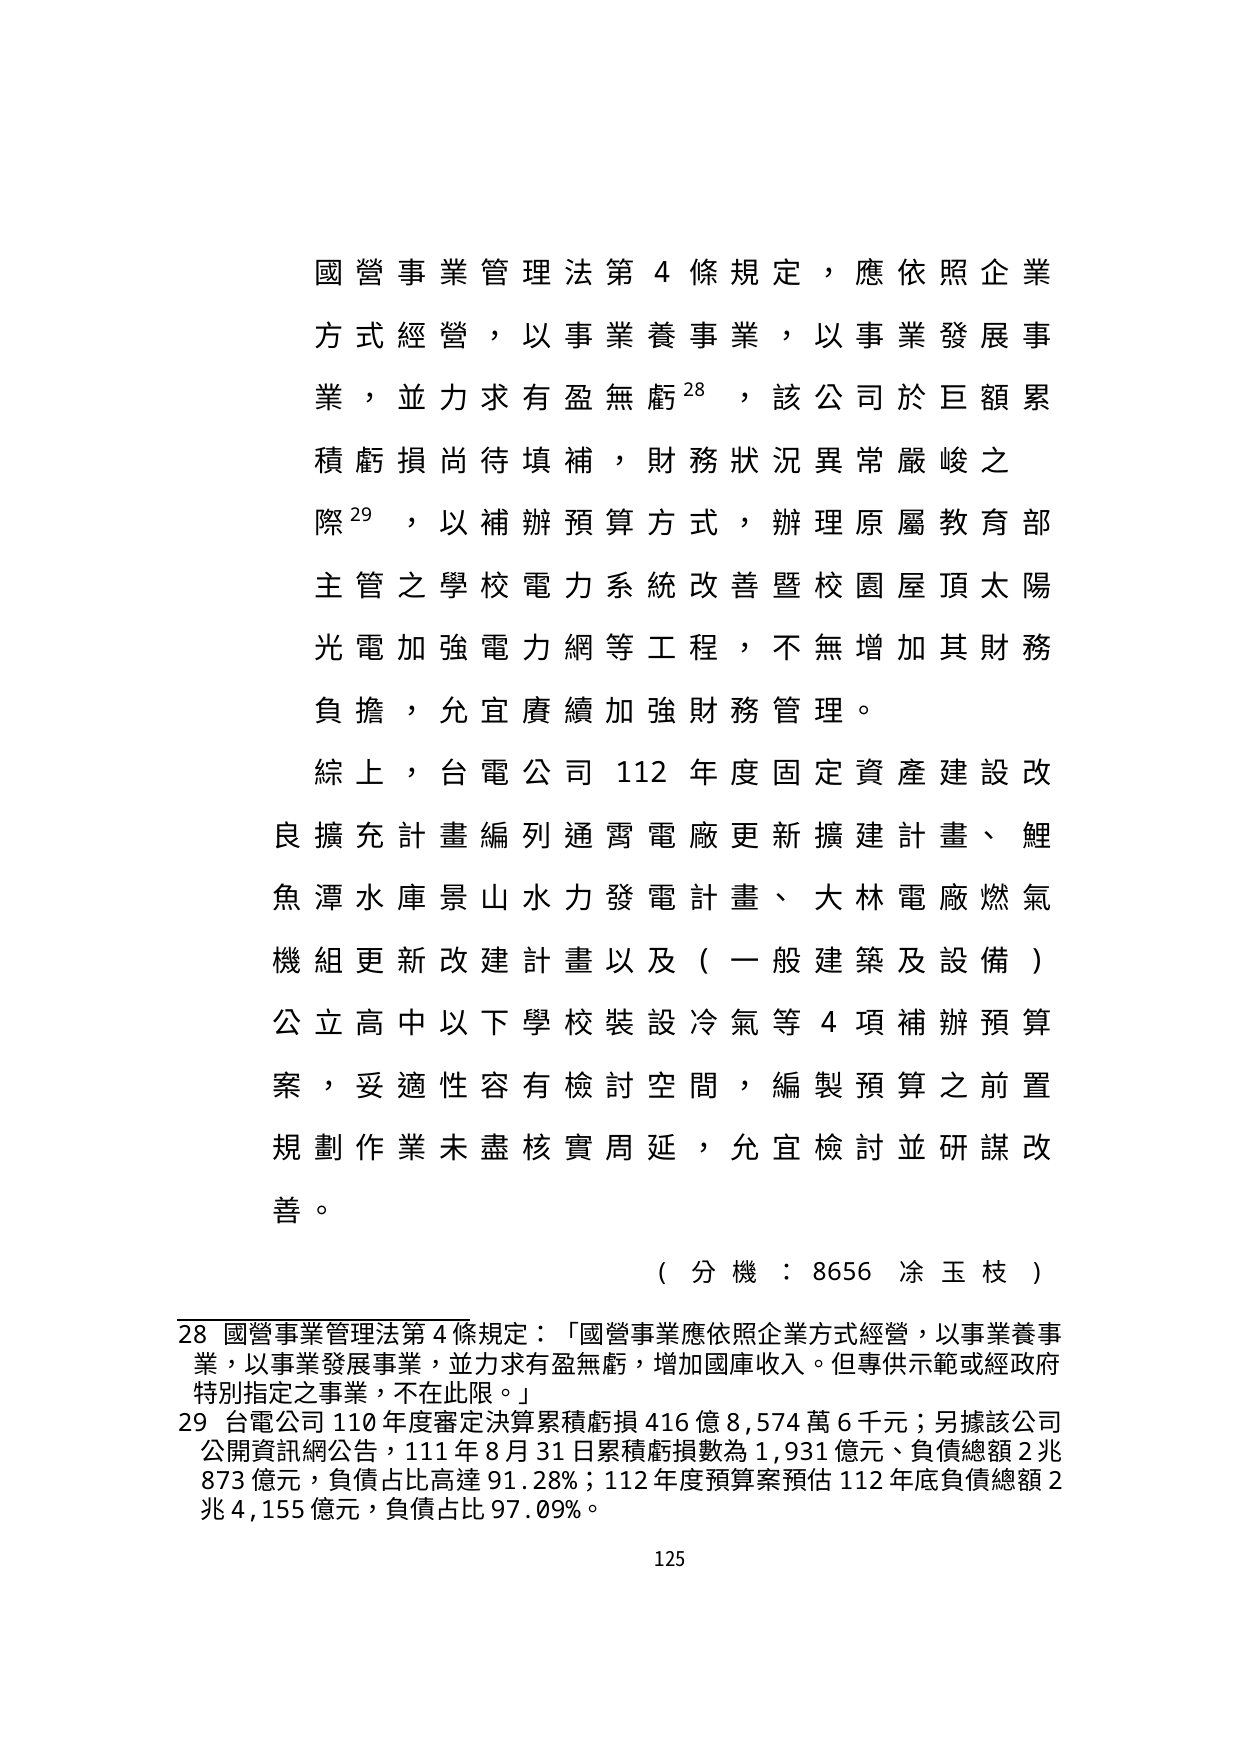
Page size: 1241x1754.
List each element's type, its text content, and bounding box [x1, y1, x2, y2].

text 綜上，台電公司112年度固定資產建設改良擴充計畫編列通霄電廠更新擴建計畫、鯉魚潭水庫景山水力發電計畫、大林電廠燃氣機組更新改建計畫以及(一般建築及設備)公立高中以下學校裝設冷氣等4項補辦預算案，妥適性容有檢討空間，編製預算之前置規劃作業未盡核實周延，允宜檢討並研謀改善。 [242, 729, 1058, 1229]
text 國營事業管理法第4條規定：「國營事業應依照企業方式經營，以事業養事業，以事業發展事業，並力求有盈無虧，增加國庫收入。但專供示範或經政府特別指定之事業，不在此限。」 [177, 1321, 1063, 1408]
text 台電公司110年度審定決算累積虧損416億8,574萬6千元；另據該公司公開資訊網公告，111年8月31日累積虧損數為1,931億元、負債總額2兆873億元，負債占比高達91.28%；112年度預算案預估112年底負債總額2兆4,155億元，負債占比97.09%。 [177, 1408, 1063, 1525]
text (分機：8656 凃玉枝) [183, 1229, 1058, 1292]
text 國營事業管理法第4條規定，應依照企業方式經營，以事業養事業，以事業發展事業，並力求有盈無虧，該公司於巨額累積虧損尚待填補，財務狀況異常嚴峻之際，以補辦預算方式，辦理原屬教育部主管之學校電力系統改善暨校園屋頂太陽光電加強電力網等工程，不無增加其財務負擔，允宜賡續加強財務管理。 [271, 229, 1058, 729]
